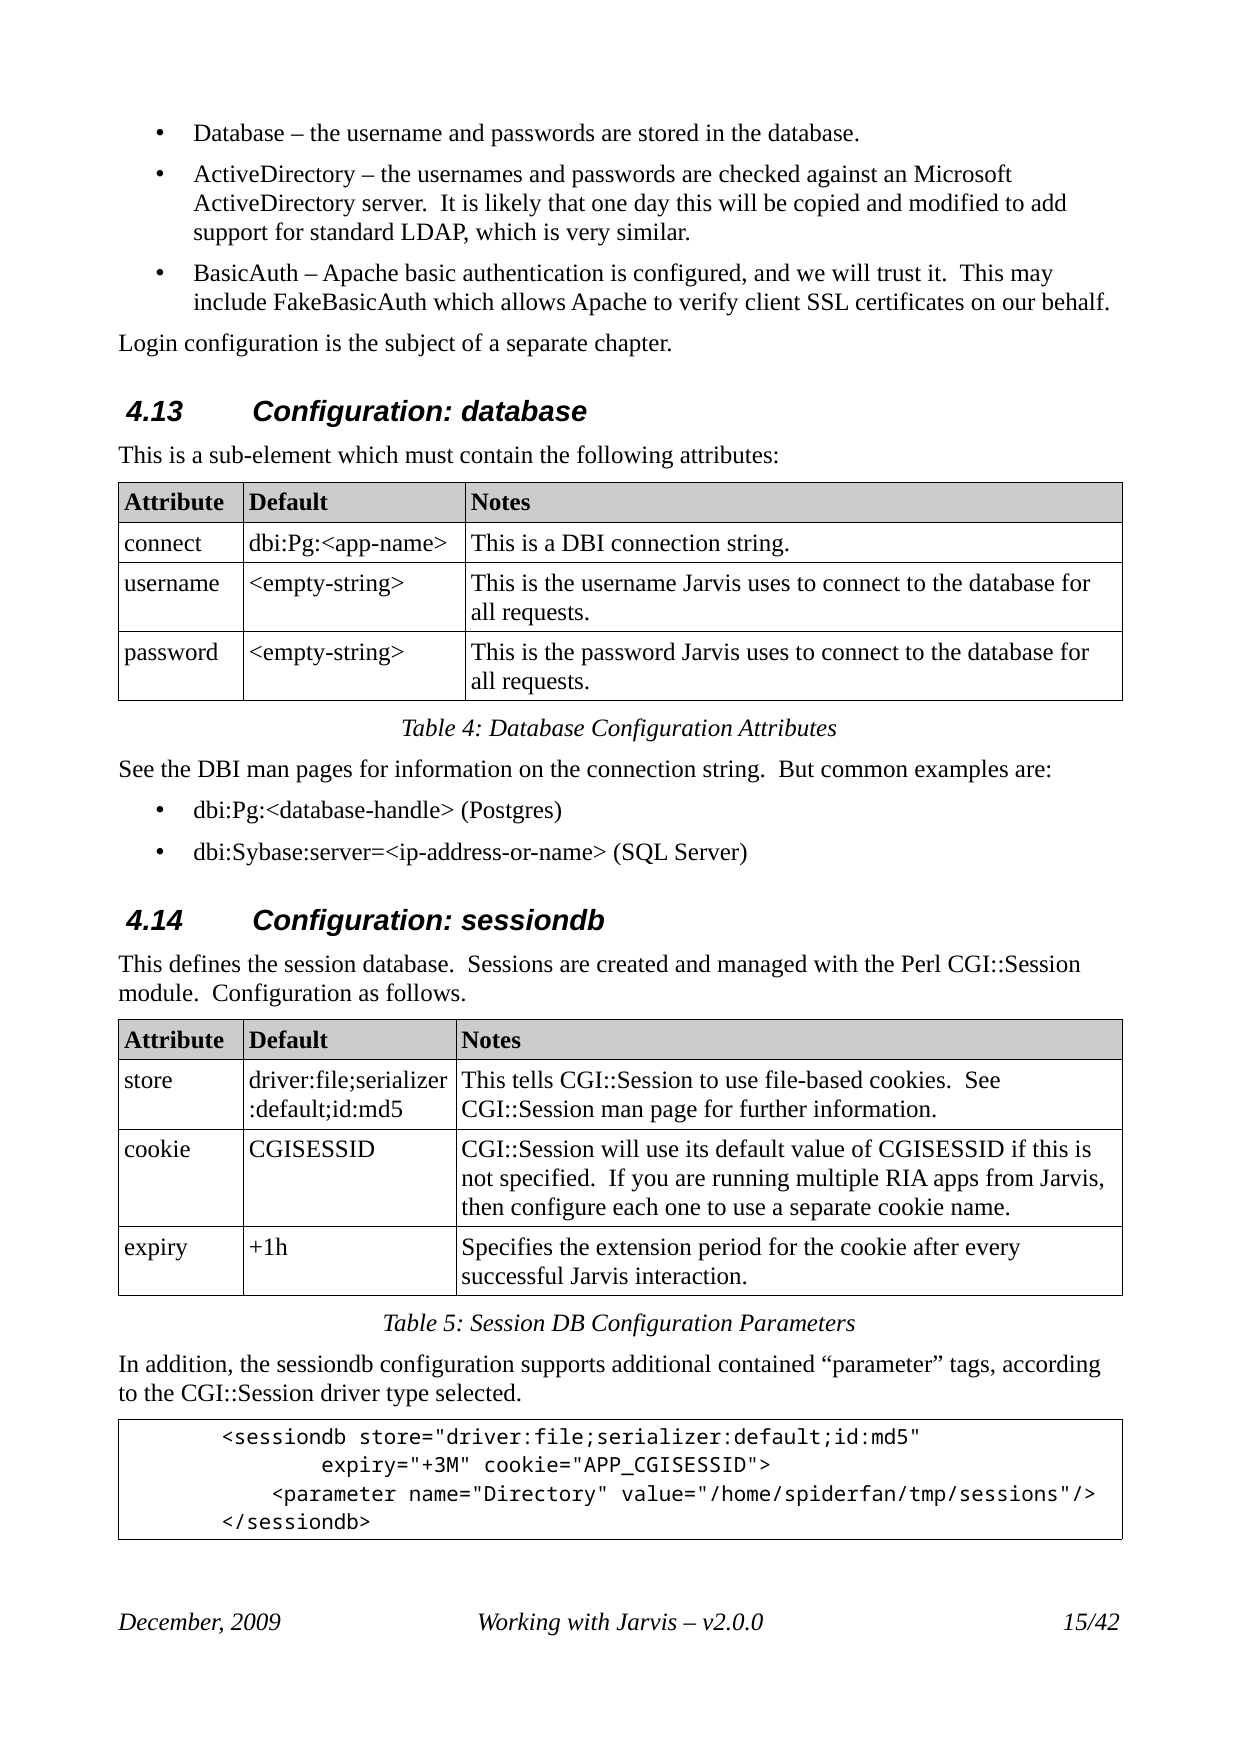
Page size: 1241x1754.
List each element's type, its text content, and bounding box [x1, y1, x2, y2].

table_cell password [119, 632, 243, 700]
text Table 4: Database Configuration Attributes [118, 713, 1122, 742]
text </sessiondb> [119, 1504, 1122, 1539]
table_cell username [119, 563, 243, 631]
table_cell This is the password Jarvis uses to connect to the database for all requests. [466, 632, 1122, 700]
text Table 5: Session DB Configuration Parameters [118, 1308, 1122, 1337]
table_header Default [244, 483, 465, 522]
table_cell This is a DBI connection string. [466, 523, 1122, 562]
list Database – the username and passwords are stored in the database. [156, 118, 1122, 147]
table_cell driver:file;serializer :default;id:md5 [244, 1060, 456, 1128]
text <sessiondb store="driver:file;serializer:default;id:md5" [119, 1420, 1122, 1448]
table_cell <empty-string> [244, 632, 465, 700]
table_header Default [244, 1020, 456, 1059]
table_cell connect [119, 523, 243, 562]
list dbi:Pg:<database-handle> (Postgres) [156, 796, 1122, 824]
table_cell store [119, 1060, 243, 1128]
list dbi:Sybase:server=<ip-address-or-name> (SQL Server) [156, 837, 1122, 866]
table_cell Specifies the extension period for the cookie after every successful Jarvis interaction. [457, 1227, 1122, 1295]
text This is a sub-element which must contain the following attributes: [118, 440, 1122, 469]
table_header Notes [457, 1020, 1122, 1059]
table_header Attribute [119, 483, 243, 522]
table_cell This tells CGI::Session to use file-based cookies. See CGI::Session man page for further information. [457, 1060, 1122, 1128]
table_cell expiry [119, 1227, 243, 1295]
subtitle Configuration: sessiondb [118, 903, 1122, 937]
text expiry="+3M" cookie="APP_CGISESSID"> [119, 1448, 1122, 1476]
table_cell CGI::Session will use its default value of CGISESSID if this is not specified. If you are running multiple RIA apps from Jarvis, then configure each one to use a separate cookie name. [457, 1130, 1122, 1226]
list BasicAuth – Apache basic authentication is configured, and we will trust it. This may include FakeBasicAuth which allows Apache to verify client SSL certificates on our behalf. [156, 258, 1122, 316]
text See the DBI man pages for information on the connection string. But common examples are: [118, 754, 1122, 783]
table_header Notes [466, 483, 1122, 522]
text In addition, the sessiondb configuration supports additional contained “parameter” tags, according to the CGI::Session driver type selected. [118, 1349, 1122, 1407]
text <parameter name="Directory" value="/home/spiderfan/tmp/sessions"/> [119, 1476, 1122, 1504]
list ActiveDirectory – the usernames and passwords are checked against an Microsoft ActiveDirectory server. It is likely that one day this will be copied and modified to add support for standard LDAP, which is very similar. [156, 159, 1122, 246]
table_cell +1h [244, 1227, 456, 1295]
table_cell <empty-string> [244, 563, 465, 631]
subtitle Configuration: database [118, 394, 1122, 428]
text Login configuration is the subject of a separate chapter. [118, 328, 1122, 357]
table_header Attribute [119, 1020, 243, 1059]
table_cell This is the username Jarvis uses to connect to the database for all requests. [466, 563, 1122, 631]
table_cell cookie [119, 1130, 243, 1226]
table_cell CGISESSID [244, 1130, 456, 1226]
text This defines the session database. Sessions are created and managed with the Perl CGI::Session module. Configuration as follows. [118, 949, 1122, 1007]
table_cell dbi:Pg:<app-name> [244, 523, 465, 562]
